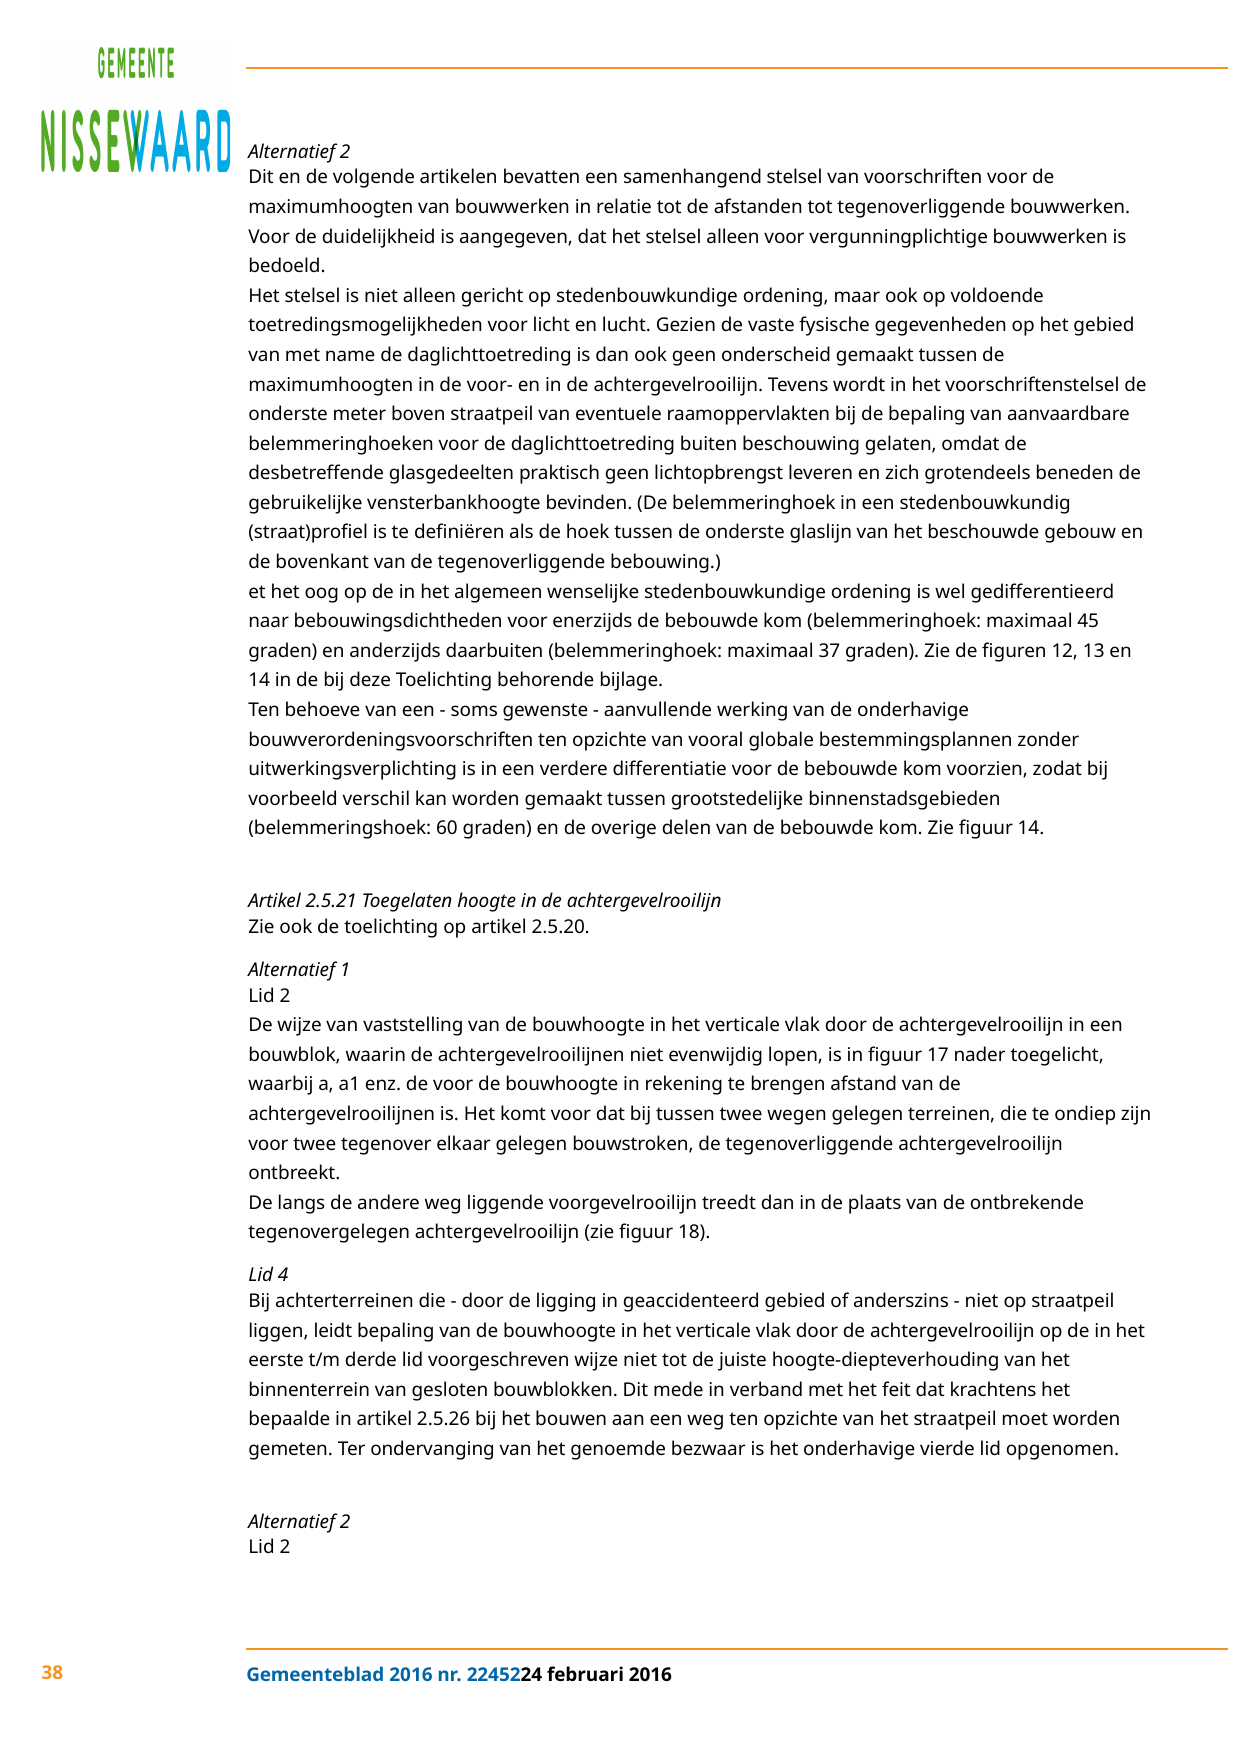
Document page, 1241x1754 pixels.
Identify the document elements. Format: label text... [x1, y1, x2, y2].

picture [222, 122, 227, 160]
picture [200, 151, 206, 172]
text Ten behoeve van een - soms gewenste - aanvullende werking van de onderhavige bouwverordeningsvoorschriften ten opzichte van vooral globale bestemmingsplannen zonder uitwerkingsverplichting is in een verdere differentiatie voor de bebouwde kom voorzien, zodat bij voorbeeld verschil kan worden gemaakt tussen grootstedelijke binnenstadsgebieden (belemmeringshoek: 60 graden) en de overige delen van de bebouwde kom. Zie figuur 14. [248, 696, 1152, 840]
text Lid 2 [248, 982, 1152, 1007]
picture [201, 122, 206, 138]
picture [154, 157, 165, 172]
text Artikel 2.5.21 Toegelaten hoogte in de achtergevelrooilijn [248, 887, 1152, 913]
picture [41, 47, 231, 172]
text Het stelsel is niet alleen gericht op stedenbouwkundige ordening, maar ook op voldoende toetredingsmogelijkheden voor licht en lucht. Gezien de vaste fysische gegevenheden op het gebied van met name de daglichttoetreding is dan ook geen onderscheid gemaakt tussen de maximumhoogten in de voor- en in de achtergevelrooilijn. Tevens wordt in het voorschriftenstelsel de onderste meter boven straatpeil van eventuele raamoppervlakten bij de bepaling van aanvaardbare belemmeringhoeken voor de daglichttoetreding buiten beschouwing gelaten, omdat de desbetreffende glasgedeelten praktisch geen lichtopbrengst leveren en zich grotendeels beneden de gebruikelijke vensterbankhoogte bevinden. (De belemmeringhoek in een stedenbouwkundig (straat)profiel is te definiëren als de hoek tussen de onderste glaslijn van het beschouwde gebouw en de bovenkant van de tegenoverliggende bebouwing.) [248, 282, 1152, 574]
text et het oog op de in het algemeen wenselijke stedenbouwkundige ordening is wel gedifferentieerd naar bebouwingsdichtheden voor enerzijds de bebouwde kom (belemmeringhoek: maximaal 45 graden) en anderzijds daarbuiten (belemmeringhoek: maximaal 37 graden). Zie de figuren 12, 13 en 14 in de bij deze Toelichting behorende bijlage. [248, 578, 1152, 692]
text Alternatief 2 [248, 1508, 1152, 1534]
text Bij achterterreinen die - door de ligging in geaccidenteerd gebied of anderszins - niet op straatpeil liggen, leidt bepaling van de bouwhoogte in het verticale vlak door de achtergevelrooilijn op de in het eerste t/m derde lid voorgeschreven wijze niet tot de juiste hoogte-diepteverhouding van het binnenterrein van gesloten bouwblokken. Dit mede in verband met het feit dat krachtens het bepaalde in artikel 2.5.26 bij het bouwen aan een weg ten opzichte van het straatpeil moet worden gemeten. Ter ondervanging van het genoemde bezwaar is het onderhavige vierde lid opgenomen. [248, 1287, 1152, 1461]
text De wijze van vaststelling van de bouwhoogte in het verticale vlak door de achtergevelrooilijn in een bouwblok, waarin de achtergevelrooilijnen niet evenwijdig lopen, is in figuur 17 nader toegelicht, waarbij a, a1 enz. de voor de bouwhoogte in rekening te brengen afstand van de achtergevelrooilijnen is. Het komt voor dat bij tussen twee wegen gelegen terreinen, die te ondiep zijn voor twee tegenover elkaar gelegen bouwstroken, de tegenoverliggende achtergevelrooilijn ontbreekt. [248, 1011, 1152, 1185]
text Lid 4 [248, 1262, 1152, 1287]
text Zie ook de toelichting op artikel 2.5.20. [248, 913, 1152, 939]
text De langs de andere weg liggende voorgevelrooilijn treedt dan in de plaats van de ontbrekende tegenovergelegen achtergevelrooilijn (zie figuur 18). [248, 1189, 1152, 1244]
text Lid 2 [248, 1534, 1152, 1559]
text Dit en de volgende artikelen bevatten een samenhangend stelsel van voorschriften voor de maximumhoogten van bouwwerken in relatie tot de afstanden tot tegenoverliggende bouwwerken. Voor de duidelijkheid is aangegeven, dat het stelsel alleen voor vergunningplichtige bouwwerken is bedoeld. [248, 164, 1152, 278]
text Alternatief 2 [248, 138, 1152, 164]
picture [176, 157, 187, 172]
text Alternatief 1 [248, 956, 1152, 982]
